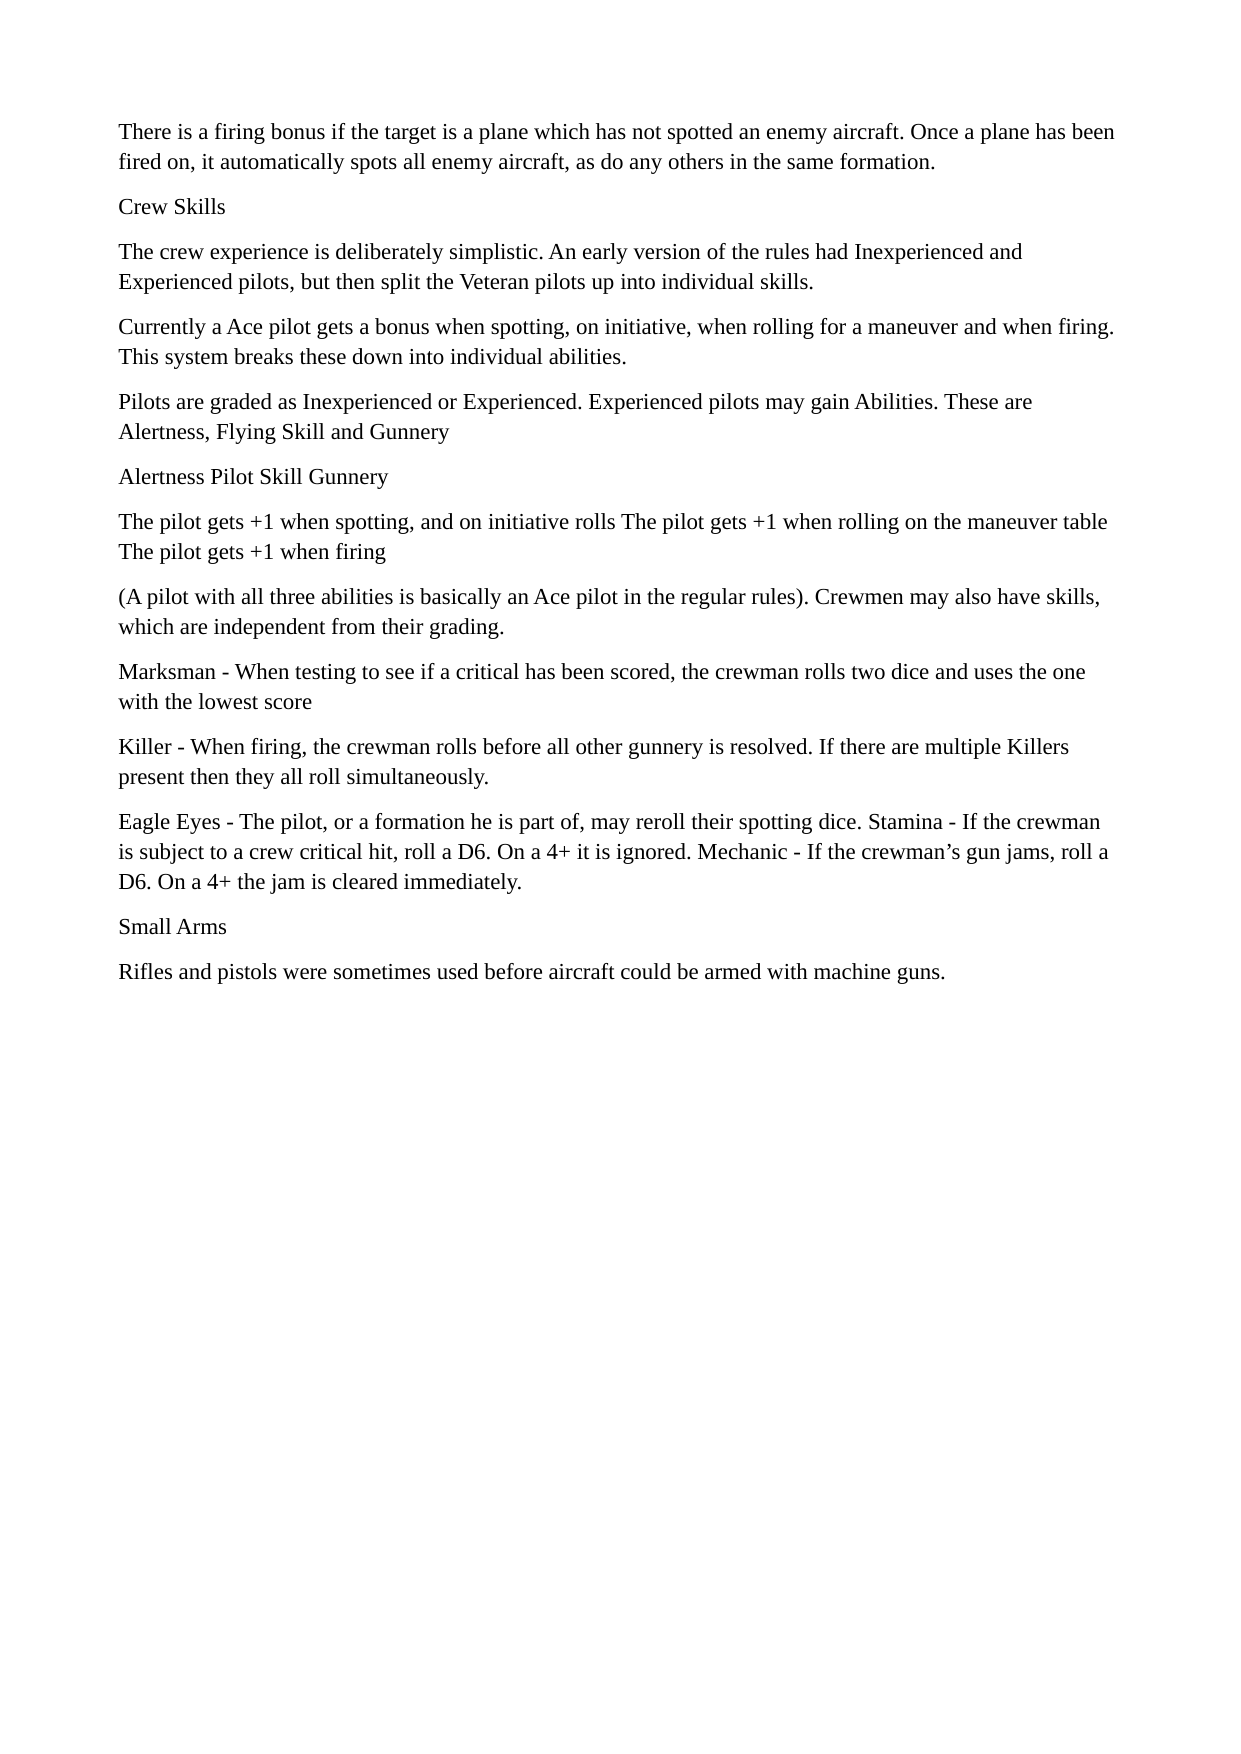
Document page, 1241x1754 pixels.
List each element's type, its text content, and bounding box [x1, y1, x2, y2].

text There is a firing bonus if the target is a plane which has not spotted an enemy aircraft. Once a plane has been fired on, it automatically spots all enemy aircraft, as do any others in the same formation. [118, 118, 1122, 175]
text The crew experience is deliberately simplistic. An early version of the rules had Inexperienced and Experienced pilots, but then split the Veteran pilots up into individual skills. [118, 238, 1122, 294]
text (A pilot with all three abilities is basically an Ace pilot in the regular rules). Crewmen may also have skills, which are independent from their grading. [118, 583, 1122, 639]
text Alertness Pilot Skill Gunnery [118, 463, 1122, 489]
text Currently a Ace pilot gets a bonus when spotting, on initiative, when rolling for a maneuver and when firing. This system breaks these down into individual abilities. [118, 313, 1122, 369]
text Rifles and pistols were sometimes used before aircraft could be armed with machine guns. [118, 958, 1122, 984]
text Marksman - When testing to see if a critical has been scored, the crewman rolls two dice and uses the one with the lowest score [118, 658, 1122, 714]
text Pilots are graded as Inexperienced or Experienced. Experienced pilots may gain Abilities. These are Alertness, Flying Skill and Gunnery [118, 388, 1122, 444]
text Killer - When firing, the crewman rolls before all other gunnery is resolved. If there are multiple Killers present then they all roll simultaneously. [118, 733, 1122, 789]
text The pilot gets +1 when spotting, and on initiative rolls The pilot gets +1 when rolling on the maneuver table The pilot gets +1 when firing [118, 508, 1122, 564]
text Crew Skills [118, 193, 1122, 219]
text Eagle Eyes - The pilot, or a formation he is part of, may reroll their spotting dice. Stamina - If the crewman is subject to a crew critical hit, roll a D6. On a 4+ it is ignored. Mechanic - If the crewman’s gun jams, roll a D6. On a 4+ the jam is cleared immediately. [118, 808, 1122, 894]
text Small Arms [118, 913, 1122, 939]
